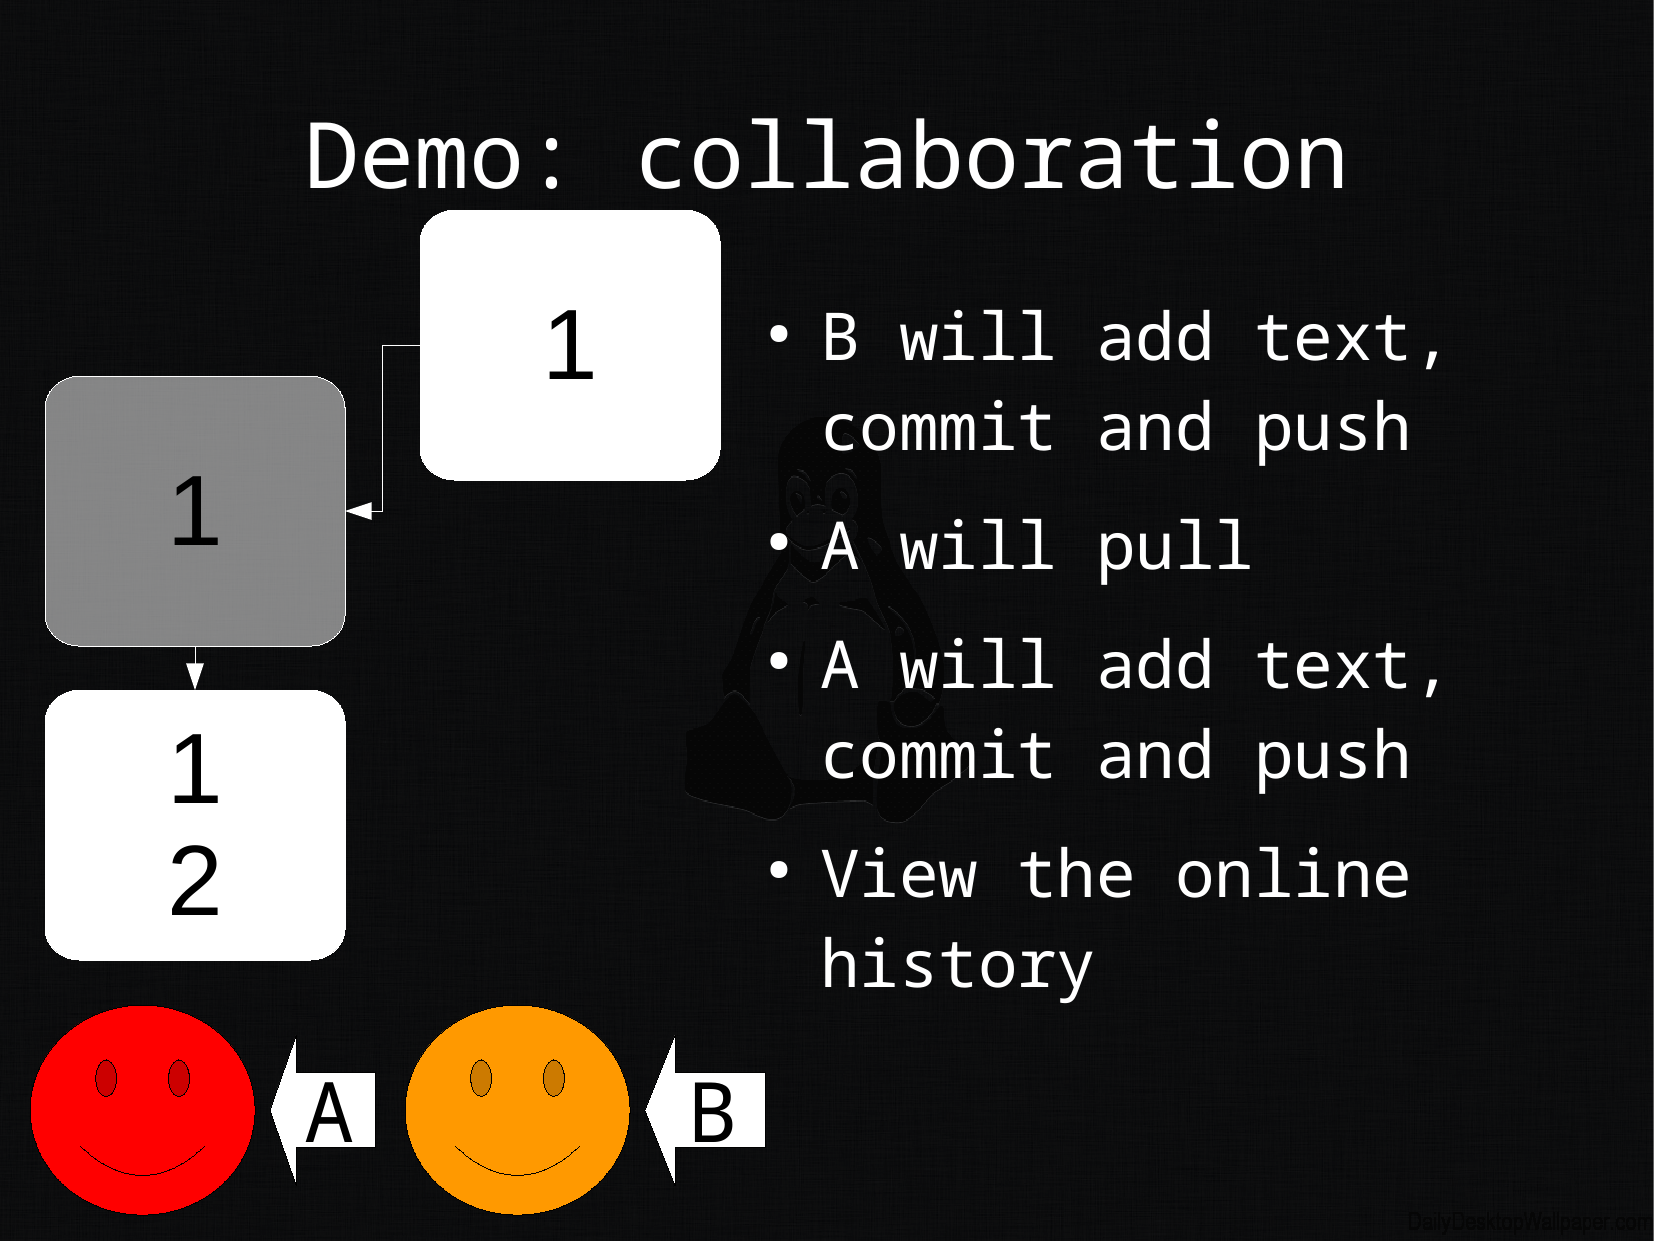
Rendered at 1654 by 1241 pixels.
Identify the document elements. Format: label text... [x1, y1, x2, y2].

text_box 1 [420, 210, 721, 481]
title Demo: collaboration [82, 49, 1571, 257]
text_box 1 2 [45, 690, 346, 961]
picture [0, 0, 1654, 1241]
text_box [405, 1005, 631, 1216]
text_box A [270, 1035, 376, 1186]
list B will add text, commit and push A will pull A will add text, commit and push View the online history [750, 290, 1606, 1010]
text_box [30, 1005, 256, 1216]
text_box B [644, 1035, 766, 1186]
text_box 1 [45, 376, 346, 647]
